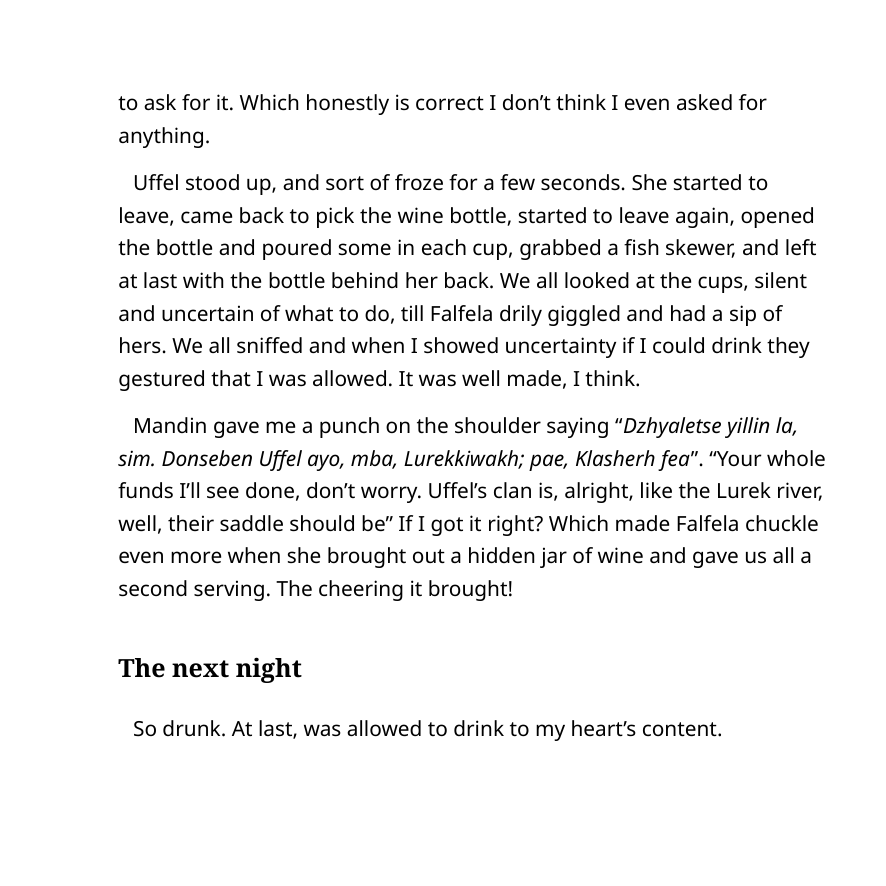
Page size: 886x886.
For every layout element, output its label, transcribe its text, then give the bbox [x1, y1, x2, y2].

text So drunk. At last, was allowed to drink to my heart’s content. [118, 714, 827, 743]
text to ask for it. Which honestly is correct I don’t think I even asked for anything. [118, 88, 827, 149]
text Mandin gave me a punch on the shoulder saying “Dzhyaletse yillin la, sim. Donseben Uffel ayo, mba, Lurekkiwakh; pae, Klasherh fea”. “Your whole funds I’ll see done, don’t worry. Uffel’s clan is, alright, like the Lurek river, well, their saddle should be” If I got it right? Which made Falfela chuckle even more when she brought out a hidden jar of wine and gave us all a second serving. The cheering it brought! [118, 411, 827, 603]
text Uffel stood up, and sort of froze for a few seconds. She started to leave, came back to pick the wine bottle, started to leave again, opened the bottle and poured some in each cup, grabbed a fish skewer, and left at last with the bottle behind her back. We all looked at the cups, silent and uncertain of what to do, till Falfela drily giggled and had a sip of hers. We all sniffed and when I showed uncertainty if I could drink they gestured that I was allowed. It was well made, I think. [118, 168, 827, 392]
subtitle The next night [118, 651, 827, 685]
